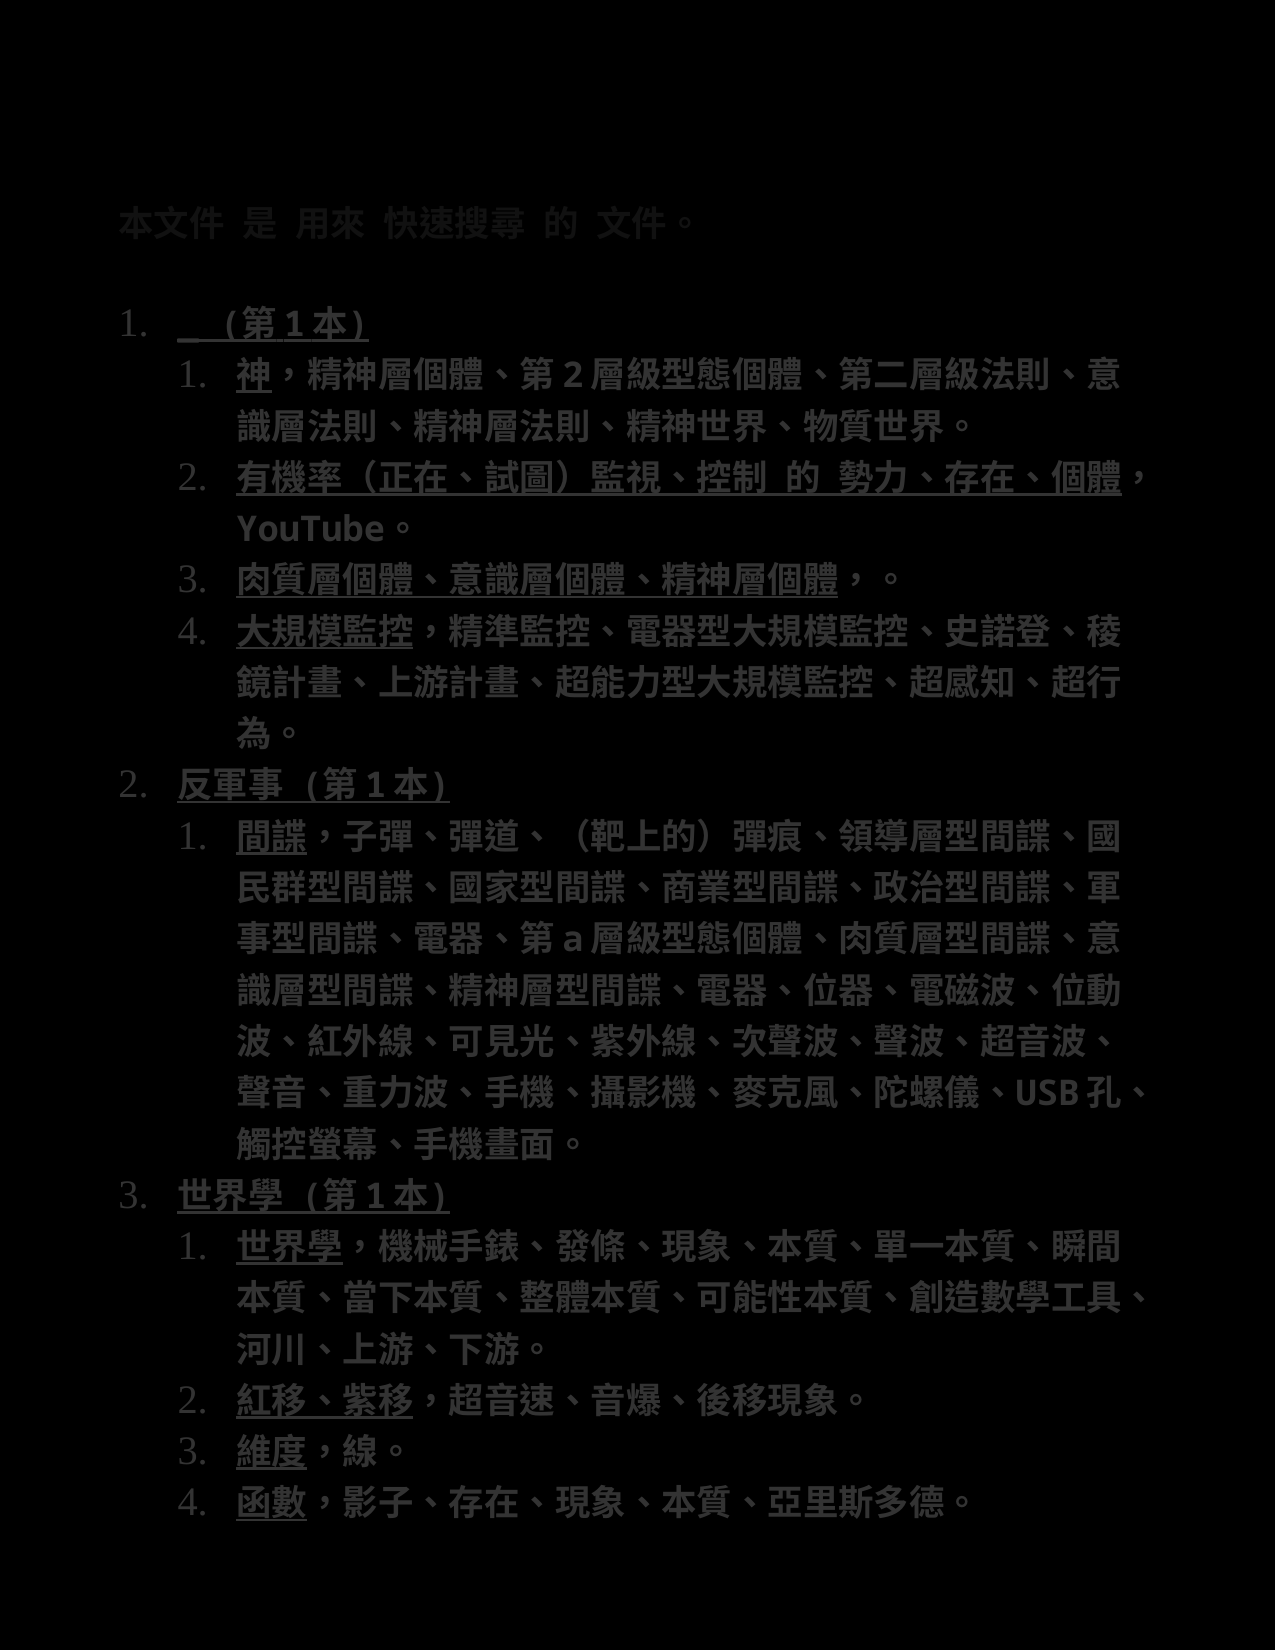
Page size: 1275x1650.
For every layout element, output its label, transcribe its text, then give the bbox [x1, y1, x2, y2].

list 世界學 (第1本) [118, 1167, 1157, 1218]
list 紅移、紫移，超音速、音爆、後移現象。 [177, 1372, 1157, 1423]
list 有機率（正在、試圖）監視、控制 的 勢力、存在、個體，YouTube。 [177, 449, 1157, 552]
list 函數，影子、存在、現象、本質、亞里斯多德。 [177, 1475, 1157, 1526]
list 大規模監控，精準監控、電器型大規模監控、史諾登、稜鏡計畫、上游計畫、超能力型大規模監控、超感知、超行為。 [177, 603, 1157, 757]
list 神，精神層個體、第2層級型態個體、第二層級法則、意識層法則、精神層法則、精神世界、物質世界。 [177, 347, 1157, 449]
list 世界學，機械手錶、發條、現象、本質、單一本質、瞬間本質、當下本質、整體本質、可能性本質、創造數學工具、河川、上游、下游。 [177, 1218, 1157, 1372]
list 肉質層個體、意識層個體、精神層個體，。 [177, 552, 1157, 603]
text 本文件 是 用來 快速搜尋 的 文件。 [118, 196, 1157, 247]
list _ (第1本) [118, 295, 1157, 347]
list 反軍事 (第1本) [118, 757, 1157, 808]
list 維度，線。 [177, 1423, 1157, 1475]
list 間諜，子彈、彈道、（靶上的）彈痕、領導層型間諜、國民群型間諜、國家型間諜、商業型間諜、政治型間諜、軍事型間諜、電器、第a層級型態個體、肉質層型間諜、意識層型間諜、精神層型間諜、電器、位器、電磁波、位動波、紅外線、可見光、紫外線、次聲波、聲波、超音波、聲音、重力波、手機、攝影機、麥克風、陀螺儀、USB孔、觸控螢幕、手機畫面。 [177, 808, 1157, 1167]
